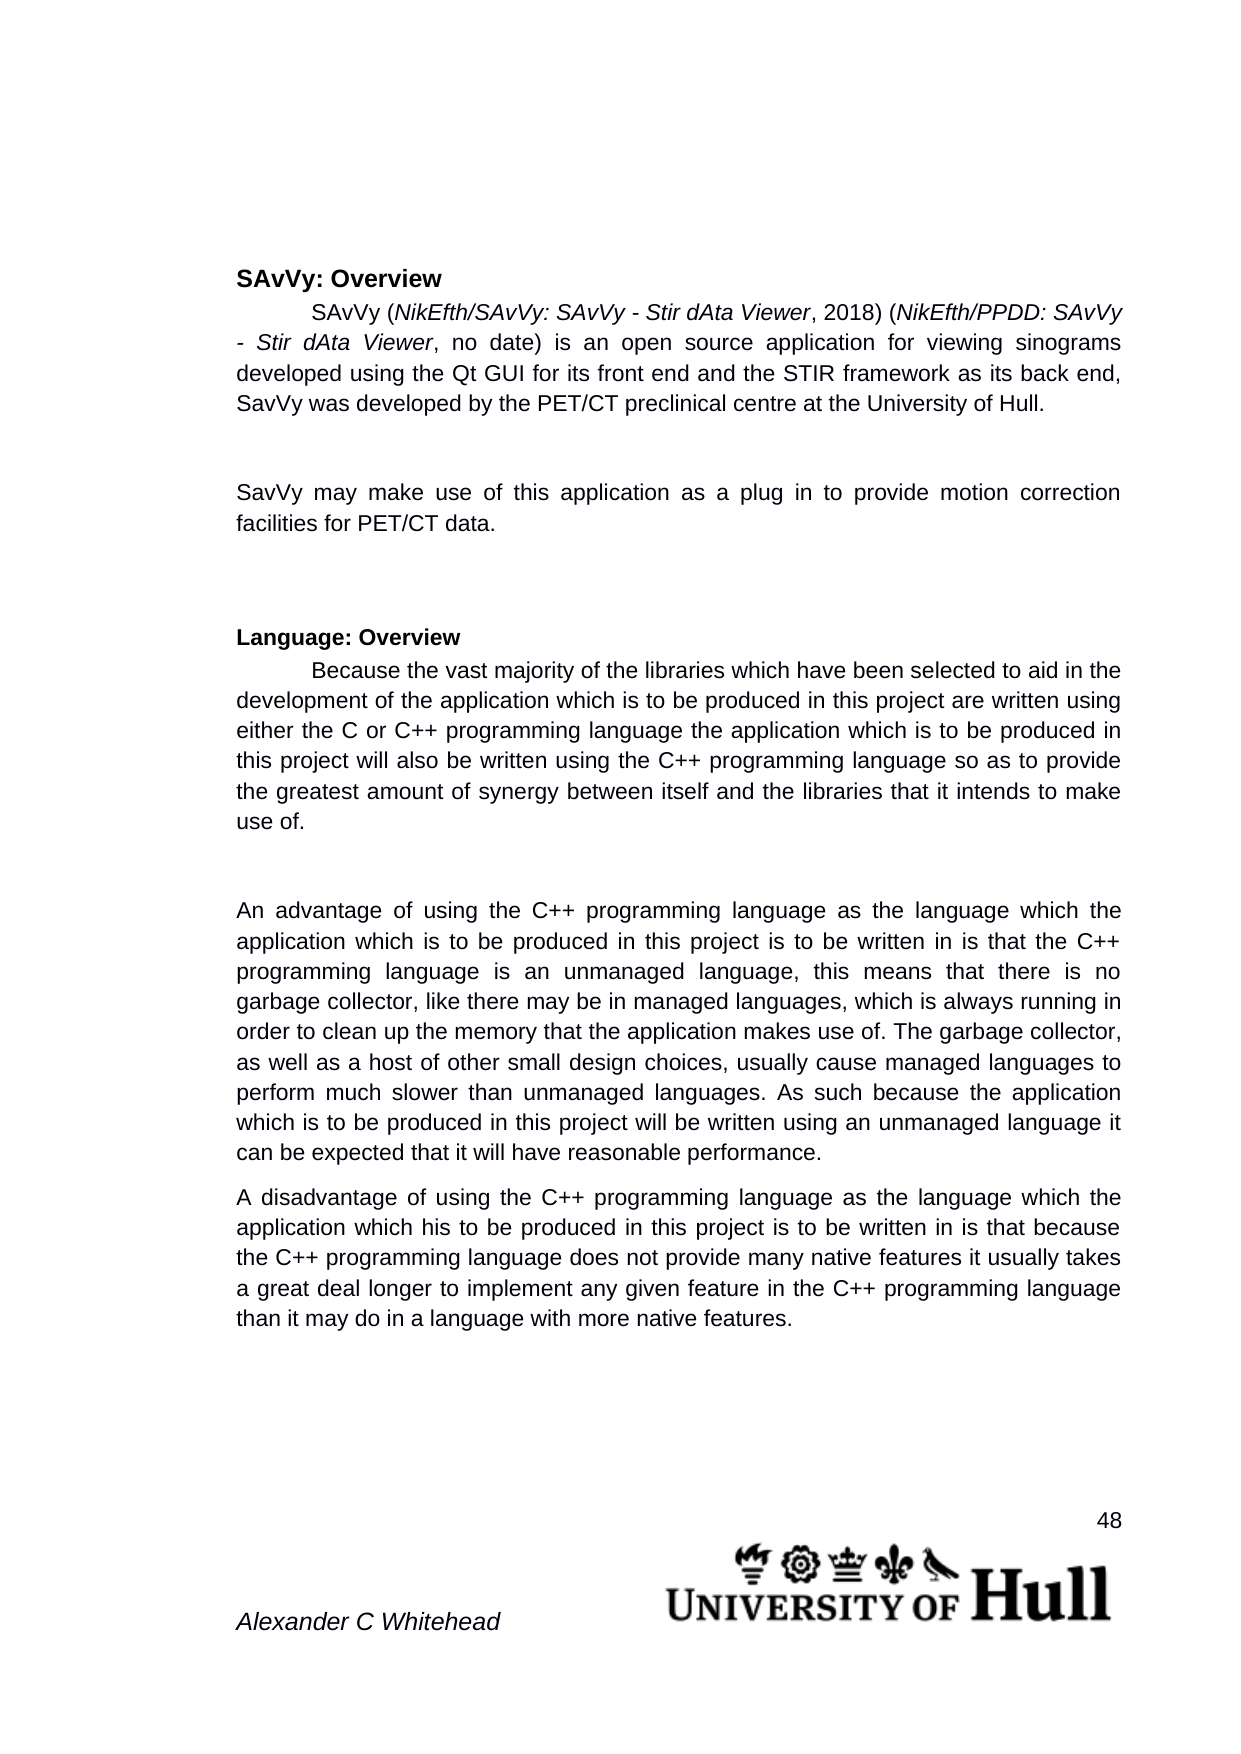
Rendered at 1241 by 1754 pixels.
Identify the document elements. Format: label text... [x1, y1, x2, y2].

subtitle Language: Overview [236, 624, 1122, 651]
text SavVy may make use of this application as a plug in to provide motion correction facilities for PET/CT data. [236, 479, 1122, 536]
text An advantage of using the C++ programming language as the language which the application which is to be produced in this project is to be written in is that the C++ programming language is an unmanaged language, this means that there is no garbage collector, like there may be in managed languages, which is always running in order to clean up the memory that the application makes use of. The garbage collector, as well as a host of other small design choices, usually cause managed languages to perform much slower than unmanaged languages. As such because the application which is to be produced in this project will be written using an unmanaged language it can be expected that it will have reasonable performance. [236, 897, 1122, 1165]
picture [659, 1533, 1119, 1631]
text A disadvantage of using the C++ programming language as the language which the application which his to be produced in this project is to be written in is that because the C++ programming language does not provide many native features it usually takes a great deal longer to implement any given feature in the C++ programming language than it may do in a language with more native features. [236, 1184, 1122, 1331]
text Because the vast majority of the libraries which have been selected to aid in the development of the application which is to be produced in this project are written using either the C or C++ programming language the application which is to be produced in this project will also be written using the C++ programming language so as to provide the greatest amount of synergy between itself and the libraries that it intends to make use of. [236, 657, 1122, 834]
subtitle SAvVy: Overview [236, 264, 1122, 293]
text SAvVy (NikEfth/SAvVy: SAvVy - Stir dAta Viewer, 2018)⁠ (NikEfth/PPDD: SAvVy - Stir dAta Viewer, no date)⁠ is an open source application for viewing sinograms developed using the Qt GUI for its front end and the STIR framework as its back end, SavVy was developed by the PET/CT preclinical centre at the University of Hull. [236, 299, 1122, 416]
